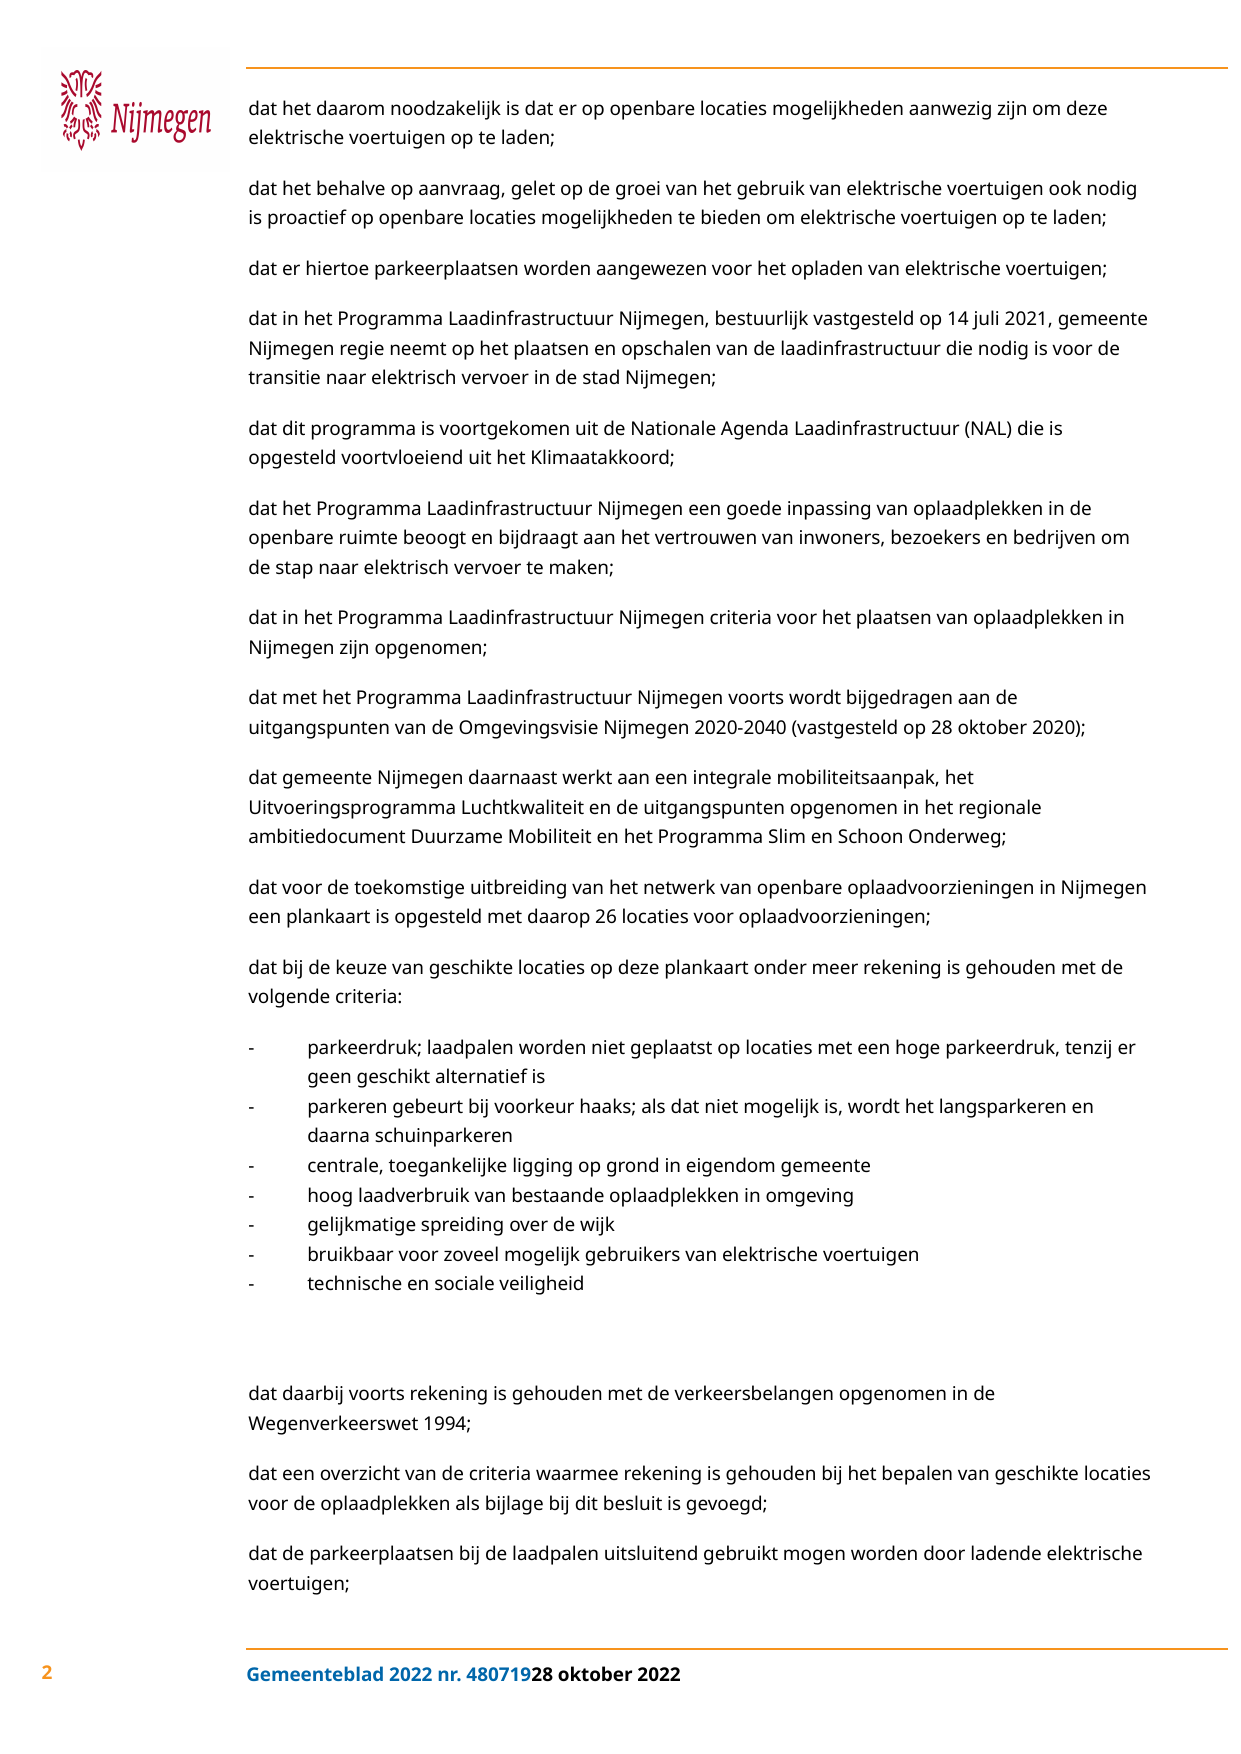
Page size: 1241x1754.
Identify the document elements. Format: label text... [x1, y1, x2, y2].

list bruikbaar voor zoveel mogelijk gebruikers van elektrische voertuigen [248, 1241, 1152, 1267]
text dat dit programma is voortgekomen uit de Nationale Agenda Laadinfrastructuur (NAL) die is opgesteld voortvloeiend uit het Klimaatakkoord; [248, 415, 1152, 470]
text dat in het Programma Laadinfrastructuur Nijmegen criteria voor het plaatsen van oplaadplekken in Nijmegen zijn opgenomen; [248, 604, 1152, 660]
list gelijkmatige spreiding over de wijk [248, 1211, 1152, 1237]
list parkeren gebeurt bij voorkeur haaks; als dat niet mogelijk is, wordt het langsparkeren en daarna schuinparkeren [248, 1093, 1152, 1148]
text dat daarbij voorts rekening is gehouden met de verkeersbelangen opgenomen in de Wegenverkeerswet 1994; [248, 1380, 1152, 1436]
list centrale, toegankelijke ligging op grond in eigendom gemeente [248, 1152, 1152, 1178]
list hoog laadverbruik van bestaande oplaadplekken in omgeving [248, 1182, 1152, 1208]
list parkeerdruk; laadpalen worden niet geplaatst op locaties met een hoge parkeerdruk, tenzij er geen geschikt alternatief is [248, 1034, 1152, 1089]
text dat er hiertoe parkeerplaatsen worden aangewezen voor het opladen van elektrische voertuigen; [248, 255, 1152, 281]
text dat een overzicht van de criteria waarmee rekening is gehouden bij het bepalen van geschikte locaties voor de oplaadplekken als bijlage bij dit besluit is gevoegd; [248, 1460, 1152, 1516]
text dat gemeente Nijmegen daarnaast werkt aan een integrale mobiliteitsaanpak, het Uitvoeringsprogramma Luchtkwaliteit en de uitgangspunten opgenomen in het regionale ambitiedocument Duurzame Mobiliteit en het Programma Slim en Schoon Onderweg; [248, 764, 1152, 849]
text dat het daarom noodzakelijk is dat er op openbare locaties mogelijkheden aanwezig zijn om deze elektrische voertuigen op te laden; [248, 95, 1152, 150]
text dat met het Programma Laadinfrastructuur Nijmegen voorts wordt bijgedragen aan de uitgangspunten van de Omgevingsvisie Nijmegen 2020-2040 (vastgesteld op 28 oktober 2020); [248, 684, 1152, 740]
text dat het Programma Laadinfrastructuur Nijmegen een goede inpassing van oplaadplekken in de openbare ruimte beoogt en bijdraagt aan het vertrouwen van inwoners, bezoekers en bedrijven om de stap naar elektrisch vervoer te maken; [248, 495, 1152, 580]
text dat de parkeerplaatsen bij de laadpalen uitsluitend gebruikt mogen worden door ladende elektrische voertuigen; [248, 1540, 1152, 1596]
text dat het behalve op aanvraag, gelet op de groei van het gebruik van elektrische voertuigen ook nodig is proactief op openbare locaties mogelijkheden te bieden om elektrische voertuigen op te laden; [248, 175, 1152, 230]
picture [41, 47, 231, 172]
text dat voor de toekomstige uitbreiding van het netwerk van openbare oplaadvoorzieningen in Nijmegen een plankaart is opgesteld met daarop 26 locaties voor oplaadvoorzieningen; [248, 874, 1152, 929]
list technische en sociale veiligheid [248, 1271, 1152, 1296]
text dat in het Programma Laadinfrastructuur Nijmegen, bestuurlijk vastgesteld op 14 juli 2021, gemeente Nijmegen regie neemt op het plaatsen en opschalen van de laadinfrastructuur die nodig is voor de transitie naar elektrisch vervoer in de stad Nijmegen; [248, 305, 1152, 390]
text dat bij de keuze van geschikte locaties op deze plankaart onder meer rekening is gehouden met de volgende criteria: [248, 954, 1152, 1009]
